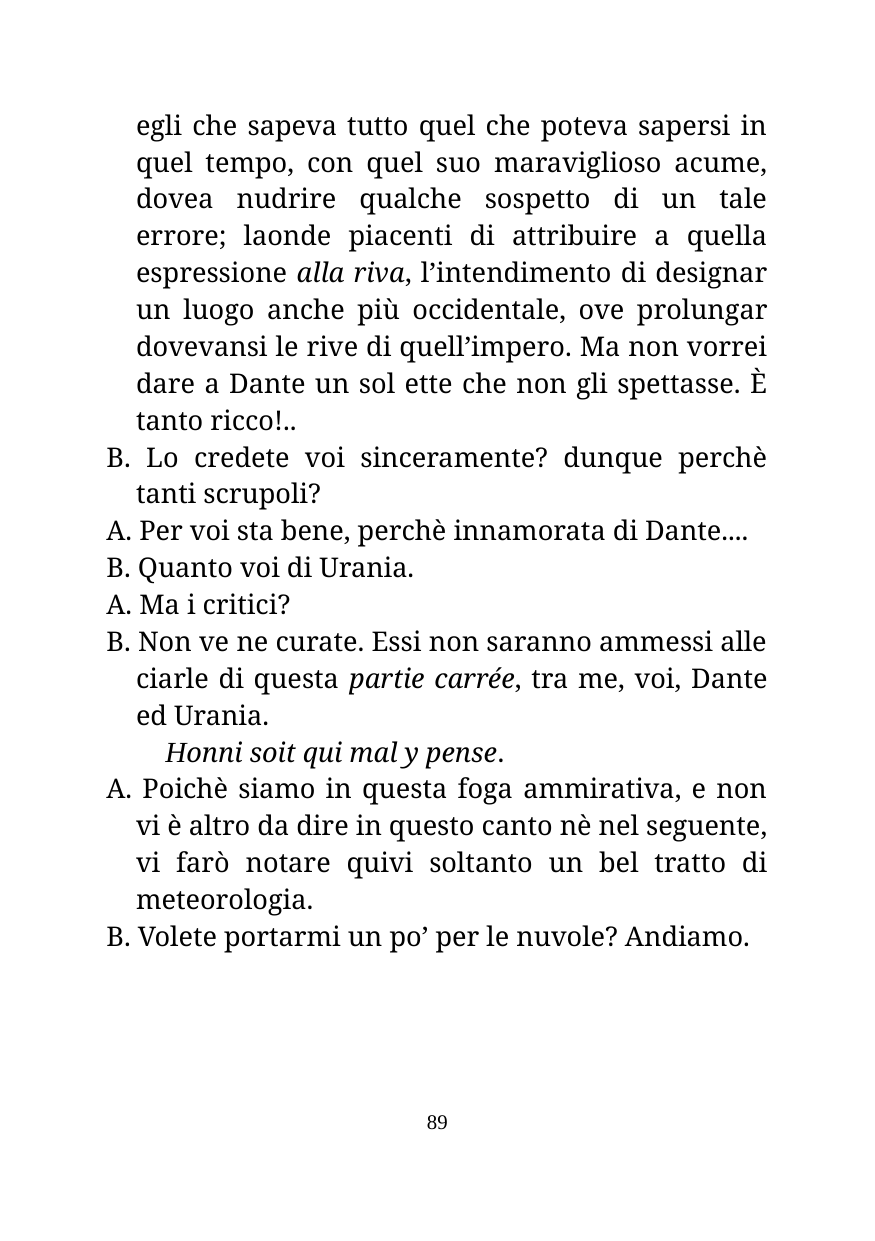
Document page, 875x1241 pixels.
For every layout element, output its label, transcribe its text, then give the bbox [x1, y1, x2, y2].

text A. Ma i critici? [106, 586, 768, 622]
text B. Non ve ne curate. Essi non saranno ammessi alle ciarle di questa partie carrée, tra me, voi, Dante ed Urania. [106, 622, 768, 733]
text B. Volete portarmi un po’ per le nuvole? Andiamo. [106, 917, 768, 954]
text A. Per voi sta bene, perchè innamorata di Dante.... [106, 512, 768, 549]
text A. Poichè siamo in questa foga ammirativa, e non vi è altro da dire in questo canto nè nel seguente, vi farò notare quivi soltanto un bel tratto di meteorologia. [106, 770, 768, 917]
text B. Lo credete voi sinceramente? dunque perchè tanti scrupoli? [106, 438, 768, 512]
text Honni soit qui mal y pense. [136, 733, 768, 770]
text egli che sapeva tutto quel che poteva sapersi in quel tempo, con quel suo maraviglioso acume, dovea nudrire qualche sospetto di un tale errore; laonde piacenti di attribuire a quella espressione alla riva, l’intendimento di designar un luogo anche più occidentale, ove prolungar dovevansi le rive di quell’impero. Ma non vorrei dare a Dante un sol ette che non gli spettasse. È tanto ricco!.. [106, 106, 768, 438]
text B. Quanto voi di Urania. [106, 549, 768, 586]
